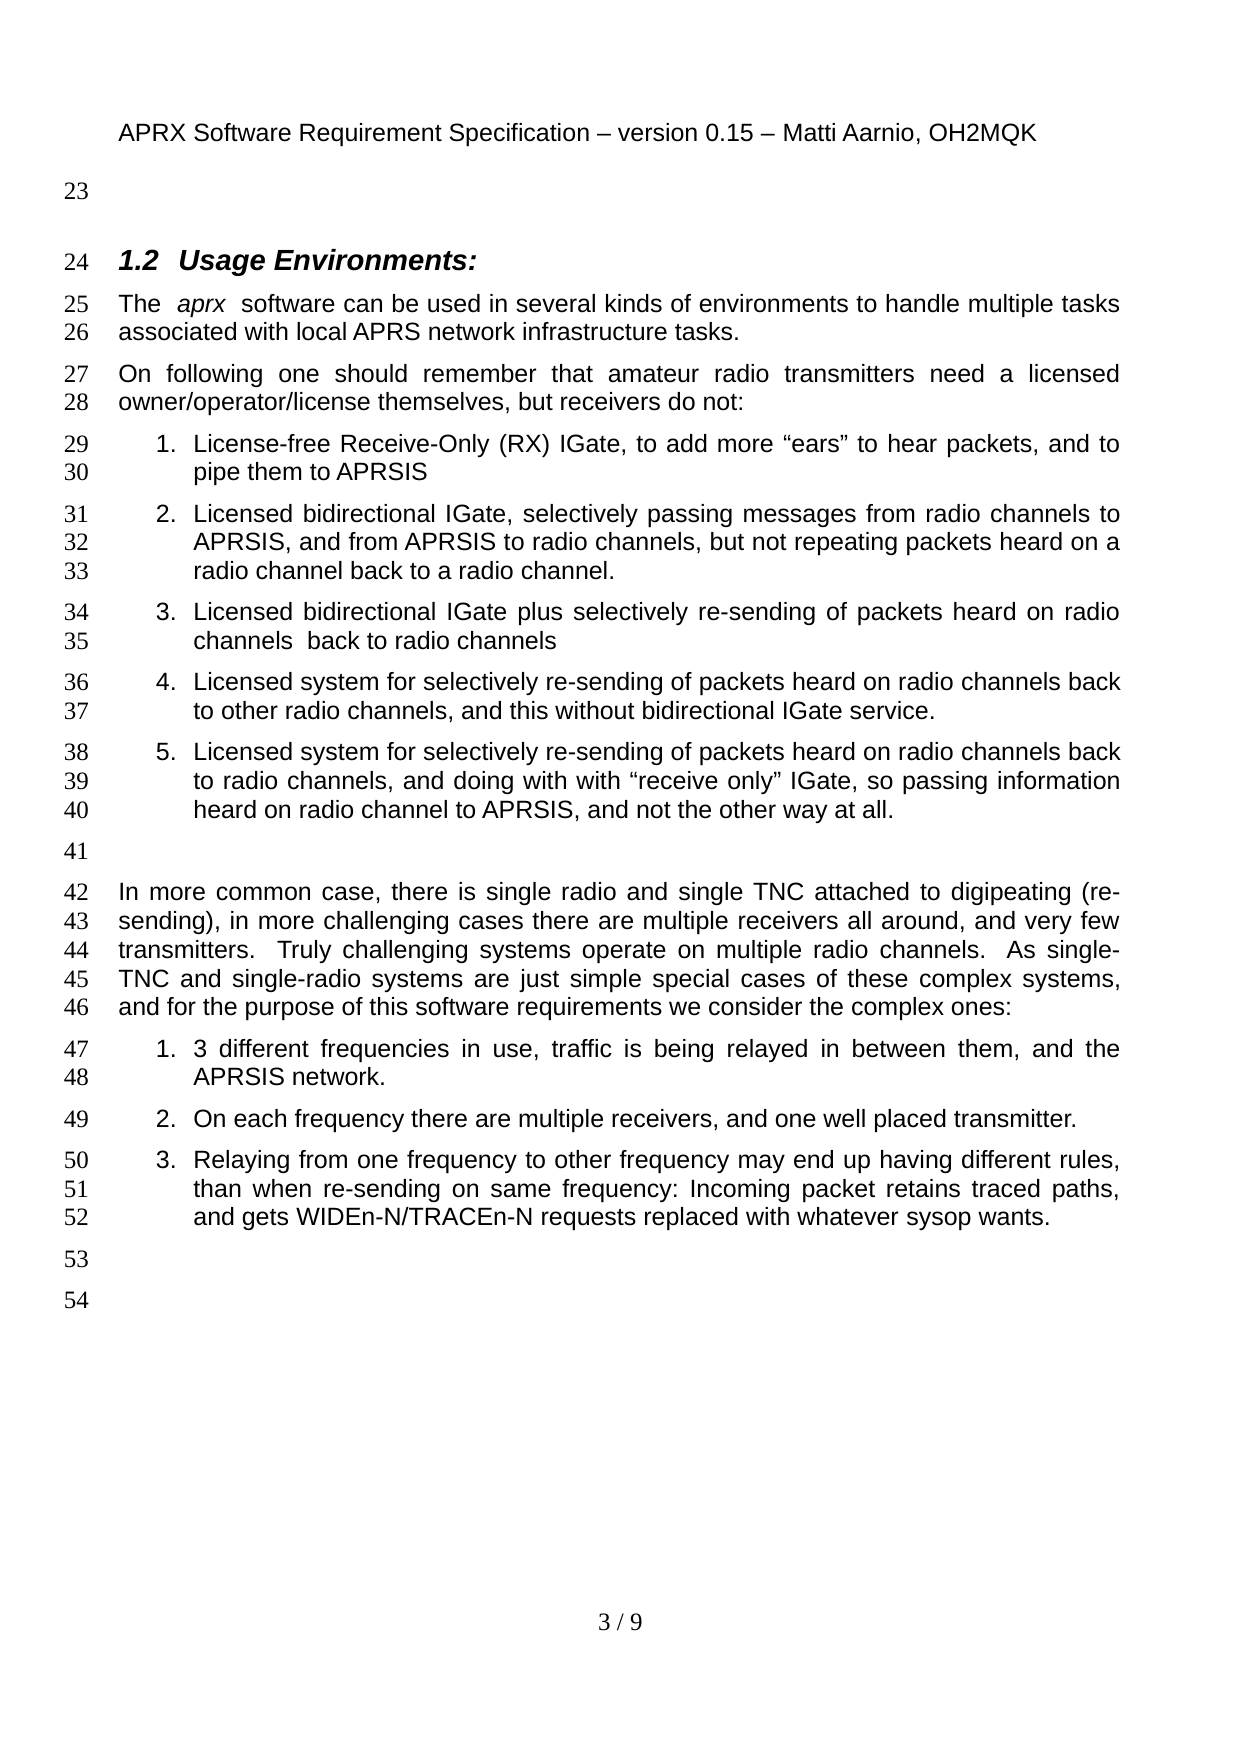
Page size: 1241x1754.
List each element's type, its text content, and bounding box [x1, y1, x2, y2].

list License-free Receive-Only (RX) IGate, to add more “ears” to hear packets, and to pipe them to APRSIS [156, 429, 1122, 486]
list Licensed bidirectional IGate, selectively passing messages from radio channels to APRSIS, and from APRSIS to radio channels, but not repeating packets heard on a radio channel back to a radio channel. [156, 499, 1122, 585]
list Licensed system for selectively re-sending of packets heard on radio channels back to radio channels, and doing with with “receive only” IGate, so passing information heard on radio channel to APRSIS, and not the other way at all. [156, 737, 1122, 824]
text The aprx software can be used in several kinds of environments to handle multiple tasks associated with local APRS network infrastructure tasks. [118, 289, 1122, 346]
text On following one should remember that amateur radio transmitters need a licensed owner/operator/license themselves, but receivers do not: [118, 359, 1122, 416]
list 3 different frequencies in use, traffic is being relayed in between them, and the APRSIS network. [156, 1034, 1122, 1091]
list Licensed bidirectional IGate plus selectively re-sending of packets heard on radio channels back to radio channels [156, 597, 1122, 655]
list Licensed system for selectively re-sending of packets heard on radio channels back to other radio channels, and this without bidirectional IGate service. [156, 667, 1122, 725]
list On each frequency there are multiple receivers, and one well placed transmitter. [156, 1104, 1122, 1132]
list Relaying from one frequency to other frequency may end up having different rules, than when re-sending on same frequency: Incoming packet retains traced paths, and gets WIDEn-N/TRACEn-N requests replaced with whatever sysop wants. [156, 1145, 1122, 1231]
subtitle Usage Environments: [118, 243, 1122, 276]
text In more common case, there is single radio and single TNC attached to digipeating (re-sending), in more challenging cases there are multiple receivers all around, and very few transmitters. Truly challenging systems operate on multiple radio channels. As single-TNC and single-radio systems are just simple special cases of these complex systems, and for the purpose of this software requirements we consider the complex ones: [118, 877, 1122, 1021]
